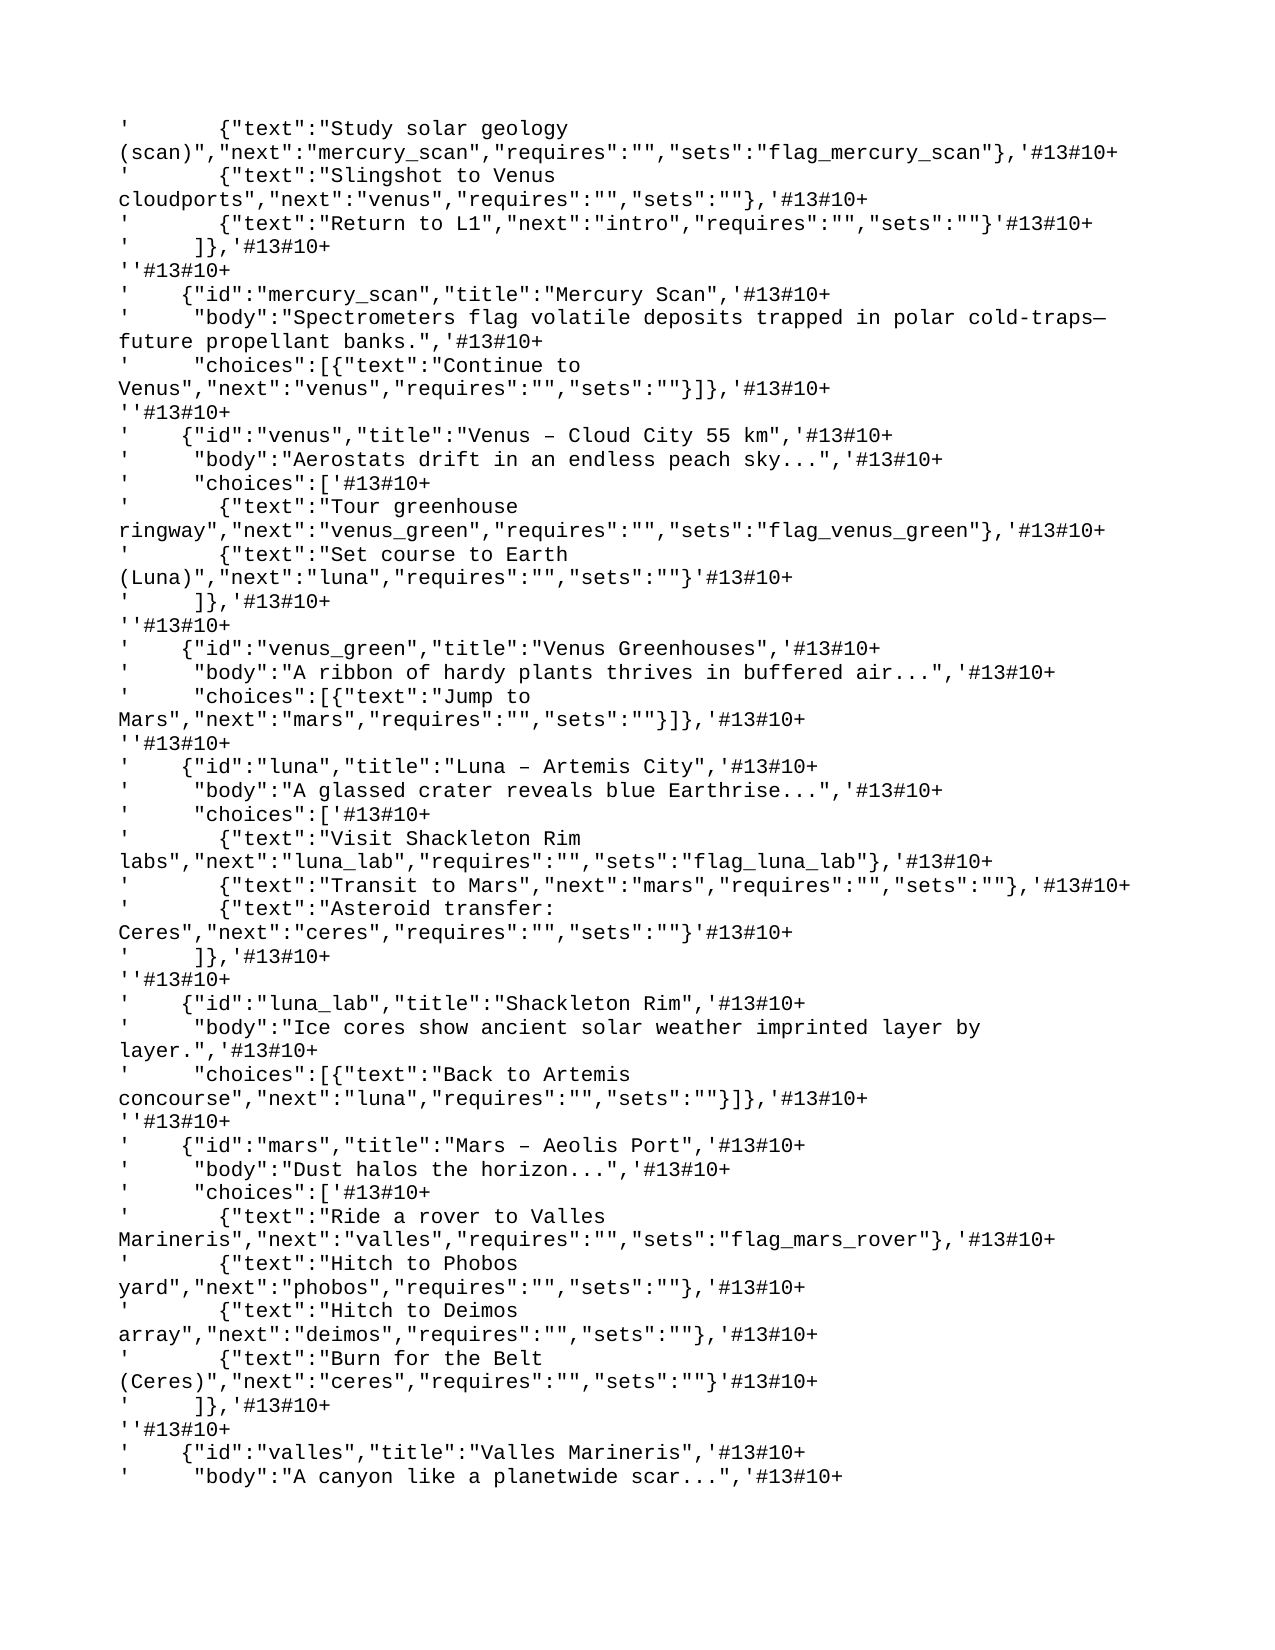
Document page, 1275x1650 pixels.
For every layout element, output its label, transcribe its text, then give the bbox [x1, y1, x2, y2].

text ' {"text":"Slingshot to Venus cloudports","next":"venus","requires":"","sets":""},'#13#10+ [118, 165, 1157, 213]
text ' "choices":[{"text":"Jump to Mars","next":"mars","requires":"","sets":""}]},'#13#10+ [118, 686, 1157, 733]
text ' {"text":"Hitch to Phobos yard","next":"phobos","requires":"","sets":""},'#13#10+ [118, 1253, 1157, 1300]
text ' ]},'#13#10+ [118, 946, 1157, 969]
text ' {"id":"venus_green","title":"Venus Greenhouses",'#13#10+ [118, 638, 1157, 662]
text ' "choices":['#13#10+ [118, 804, 1157, 827]
text ''#13#10+ [118, 615, 1157, 638]
text ' "choices":[{"text":"Back to Artemis concourse","next":"luna","requires":"","sets":""}]},'#13#10+ [118, 1064, 1157, 1111]
text ' ]},'#13#10+ [118, 1395, 1157, 1419]
text ' {"text":"Asteroid transfer: Ceres","next":"ceres","requires":"","sets":""}'#13#10+ [118, 898, 1157, 946]
text ' {"id":"venus","title":"Venus – Cloud City 55 km",'#13#10+ [118, 426, 1157, 449]
text ' "body":"Aerostats drift in an endless peach sky...",'#13#10+ [118, 449, 1157, 473]
text ' {"id":"luna","title":"Luna – Artemis City",'#13#10+ [118, 757, 1157, 780]
text ' "body":"A glassed crater reveals blue Earthrise...",'#13#10+ [118, 780, 1157, 804]
text ' "body":"Ice cores show ancient solar weather imprinted layer by layer.",'#13#10+ [118, 1017, 1157, 1064]
text ' {"id":"luna_lab","title":"Shackleton Rim",'#13#10+ [118, 993, 1157, 1017]
text ' {"id":"mars","title":"Mars – Aeolis Port",'#13#10+ [118, 1135, 1157, 1158]
text ' {"text":"Ride a rover to Valles Marineris","next":"valles","requires":"","sets":"flag_mars_rover"},'#13#10+ [118, 1206, 1157, 1253]
text ' "body":"A ribbon of hardy plants thrives in buffered air...",'#13#10+ [118, 662, 1157, 686]
text ' "choices":[{"text":"Continue to Venus","next":"venus","requires":"","sets":""}]},'#13#10+ [118, 354, 1157, 402]
text ' {"text":"Set course to Earth (Luna)","next":"luna","requires":"","sets":""}'#13#10+ [118, 544, 1157, 591]
text ' {"text":"Transit to Mars","next":"mars","requires":"","sets":""},'#13#10+ [118, 875, 1157, 898]
text ''#13#10+ [118, 969, 1157, 993]
text ' {"text":"Tour greenhouse ringway","next":"venus_green","requires":"","sets":"flag_venus_green"},'#13#10+ [118, 496, 1157, 544]
text ''#13#10+ [118, 402, 1157, 426]
text ' {"id":"valles","title":"Valles Marineris",'#13#10+ [118, 1442, 1157, 1466]
text ' "choices":['#13#10+ [118, 473, 1157, 496]
text ' {"text":"Study solar geology (scan)","next":"mercury_scan","requires":"","sets":"flag_mercury_scan"},'#13#10+ [118, 118, 1157, 165]
text ' {"id":"mercury_scan","title":"Mercury Scan",'#13#10+ [118, 284, 1157, 307]
text ''#13#10+ [118, 1419, 1157, 1442]
text ''#13#10+ [118, 733, 1157, 757]
text ' ]},'#13#10+ [118, 591, 1157, 615]
text ' "body":"Dust halos the horizon...",'#13#10+ [118, 1158, 1157, 1182]
text ' {"text":"Return to L1","next":"intro","requires":"","sets":""}'#13#10+ [118, 213, 1157, 236]
text ' "body":"A canyon like a planetwide scar...",'#13#10+ [118, 1466, 1157, 1489]
text ' {"text":"Hitch to Deimos array","next":"deimos","requires":"","sets":""},'#13#10+ [118, 1300, 1157, 1348]
text ' "body":"Spectrometers flag volatile deposits trapped in polar cold-traps—future propellant banks.",'#13#10+ [118, 307, 1157, 354]
text ' {"text":"Visit Shackleton Rim labs","next":"luna_lab","requires":"","sets":"flag_luna_lab"},'#13#10+ [118, 827, 1157, 875]
text ' "choices":['#13#10+ [118, 1182, 1157, 1206]
text ' {"text":"Burn for the Belt (Ceres)","next":"ceres","requires":"","sets":""}'#13#10+ [118, 1348, 1157, 1395]
text ''#13#10+ [118, 260, 1157, 284]
text ''#13#10+ [118, 1111, 1157, 1135]
text ' ]},'#13#10+ [118, 236, 1157, 260]
